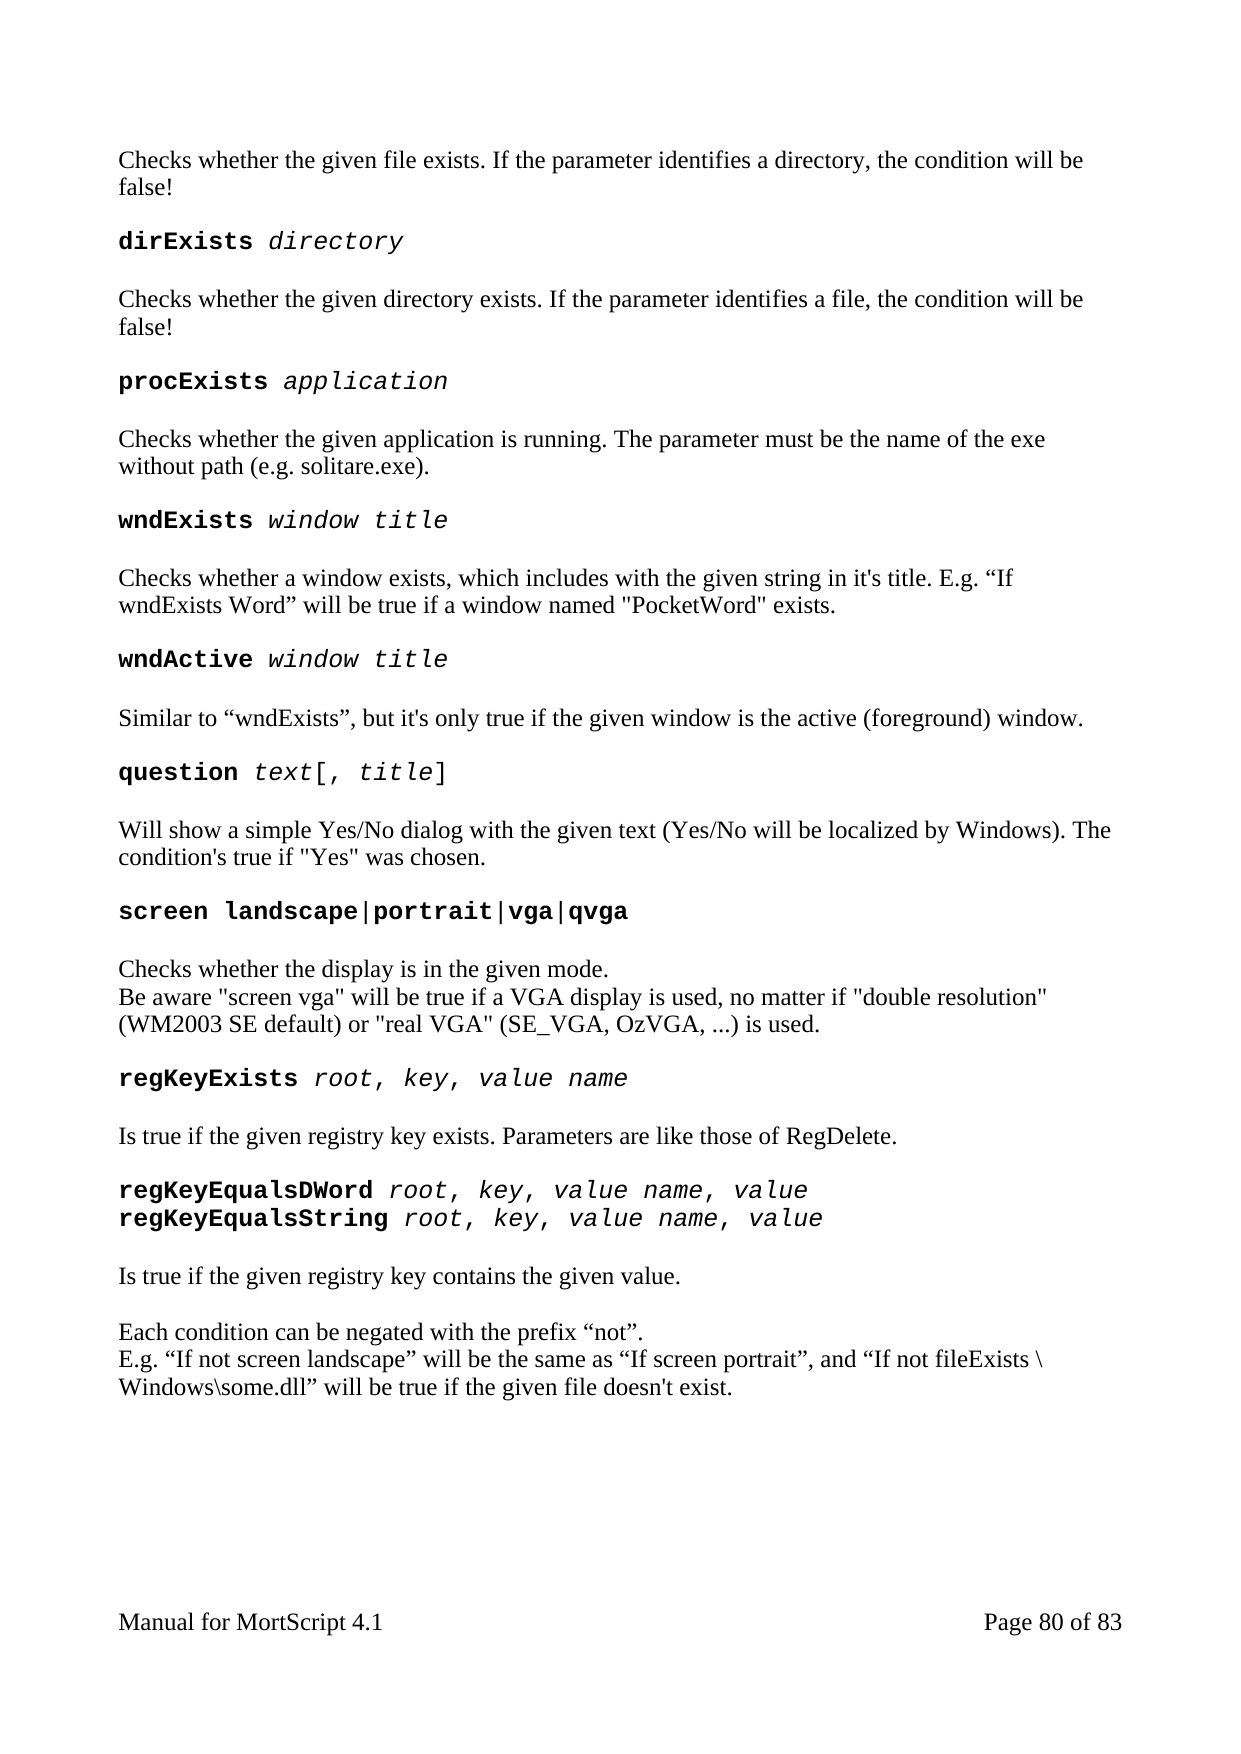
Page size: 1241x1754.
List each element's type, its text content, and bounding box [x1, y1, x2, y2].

text Will show a simple Yes/No dialog with the given text (Yes/No will be localized by Windows). The condition's true if "Yes" was chosen. [118, 816, 1122, 871]
text regKeyEqualsDWord root, key, value name, value [118, 1177, 1122, 1206]
text Each condition can be negated with the prefix “not”. [118, 1318, 1122, 1345]
text Similar to “wndExists”, but it's only true if the given window is the active (foreground) window. [118, 704, 1122, 731]
text wndActive window title [118, 647, 1122, 675]
text dirExists directory [118, 229, 1122, 257]
text screen landscape|portrait|vga|qvga [118, 899, 1122, 927]
text regKeyExists root, key, value name [118, 1066, 1122, 1094]
text Be aware "screen vga" will be true if a VGA display is used, no matter if "double resolution" (WM2003 SE default) or "real VGA" (SE_VGA, OzVGA, ...) is used. [118, 983, 1122, 1038]
text procExists application [118, 369, 1122, 397]
text E.g. “If not screen landscape” will be the same as “If screen portrait”, and “If not fileExists \Windows\some.dll” will be true if the given file doesn't exist. [118, 1345, 1122, 1401]
text Checks whether the display is in the given mode. [118, 955, 1122, 983]
text Checks whether a window exists, which includes with the given string in it's title. E.g. “If wndExists Word” will be true if a window named "PocketWord" exists. [118, 564, 1122, 619]
text question text[, title] [118, 759, 1122, 787]
text Checks whether the given file exists. If the parameter identifies a directory, the condition will be false! [118, 146, 1122, 201]
text Is true if the given registry key exists. Parameters are like those of RegDelete. [118, 1122, 1122, 1149]
text Checks whether the given directory exists. If the parameter identifies a file, the condition will be false! [118, 285, 1122, 340]
text Is true if the given registry key contains the given value. [118, 1262, 1122, 1290]
text regKeyEqualsString root, key, value name, value [118, 1206, 1122, 1234]
text Checks whether the given application is running. The parameter must be the name of the exe without path (e.g. solitare.exe). [118, 425, 1122, 480]
text wndExists window title [118, 508, 1122, 536]
